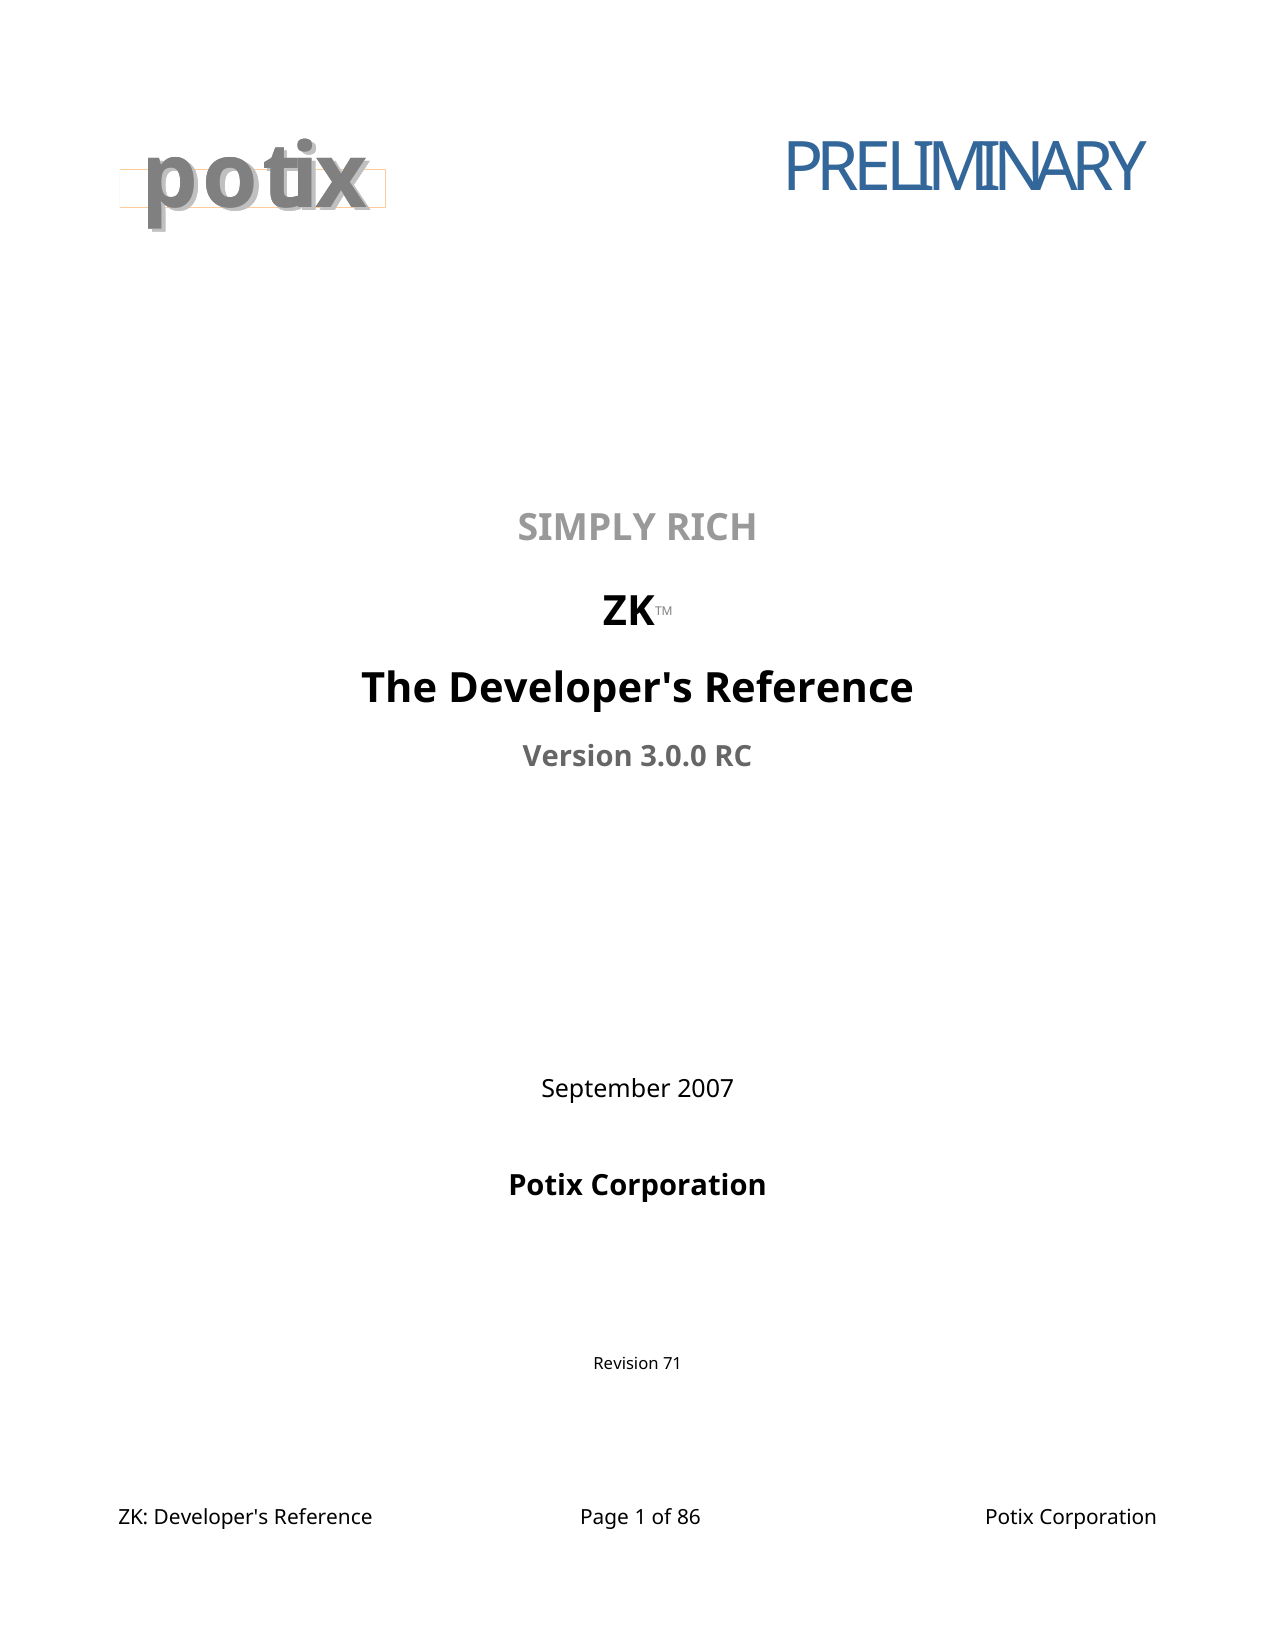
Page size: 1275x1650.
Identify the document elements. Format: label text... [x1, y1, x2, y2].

text Version 3.0.0 RC [118, 736, 1157, 775]
text Potix Corporation [118, 1164, 1157, 1203]
text SIMPLY RICH [118, 500, 1157, 551]
text Revision 71 [118, 1351, 1157, 1374]
text September 2007 [118, 1071, 1157, 1105]
text ZKTM [118, 580, 1157, 637]
text The Developer's Reference [118, 658, 1157, 715]
